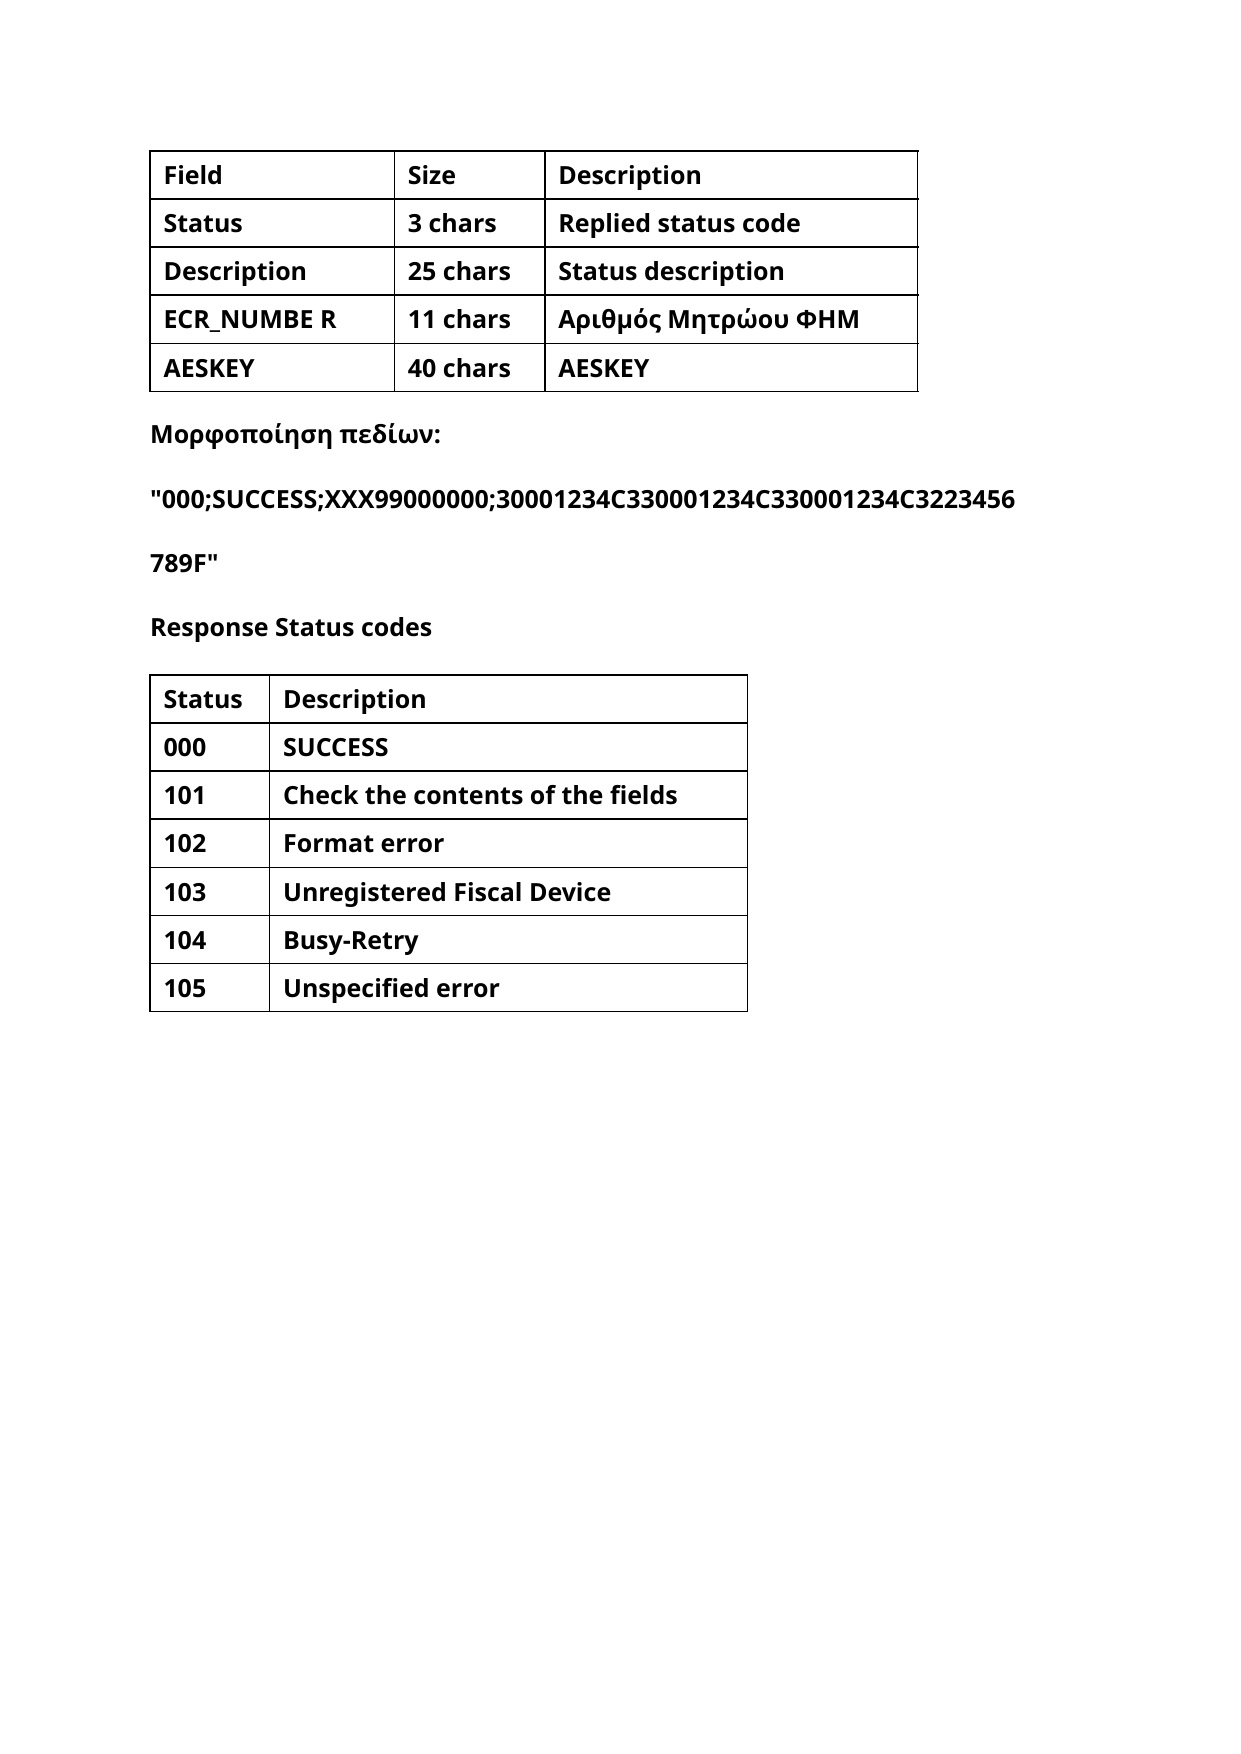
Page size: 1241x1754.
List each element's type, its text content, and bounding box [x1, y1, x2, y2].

table_cell SUCCESS [270, 724, 747, 770]
table_cell Busy-Retry [270, 916, 747, 963]
table_cell 102 [151, 820, 269, 866]
table_cell Check the contents of the fields [270, 772, 747, 818]
table_cell Status [151, 200, 394, 246]
table_cell Unregistered Fiscal Device [270, 868, 747, 914]
table_header Description [546, 152, 917, 198]
table_cell Replied status code [546, 200, 917, 246]
table_cell Description [151, 248, 394, 294]
table_cell 25 chars [395, 248, 544, 294]
table_cell AESKEY [546, 344, 917, 391]
table_cell 101 [151, 772, 269, 818]
table_cell Unspecified error [270, 964, 747, 1011]
table_header Size [395, 152, 544, 198]
table_header Field [151, 152, 394, 198]
text Response Status codes [150, 610, 1090, 644]
table_cell 104 [151, 916, 269, 963]
table_header Description [270, 676, 747, 722]
table_header Status [151, 676, 269, 722]
text "000;SUCCESS;XXX99000000;30001234C330001234C330001234C3223456 [150, 481, 1090, 515]
table_cell 11 chars [395, 296, 544, 342]
table_cell 000 [151, 724, 269, 770]
table_cell 105 [151, 964, 269, 1011]
table_cell 103 [151, 868, 269, 914]
table_cell Format error [270, 820, 747, 866]
table_cell 3 chars [395, 200, 544, 246]
table_cell Αριθμός Μητρώου ΦΗΜ [546, 296, 917, 342]
table_cell Status description [546, 248, 917, 294]
text Μορφοποίηση πεδίων: [150, 417, 1090, 451]
table_cell ECR_NUMBE R [151, 296, 394, 342]
text 789F" [150, 546, 1090, 579]
table_cell AESKEY [151, 344, 394, 391]
table_cell 40 chars [395, 344, 544, 391]
